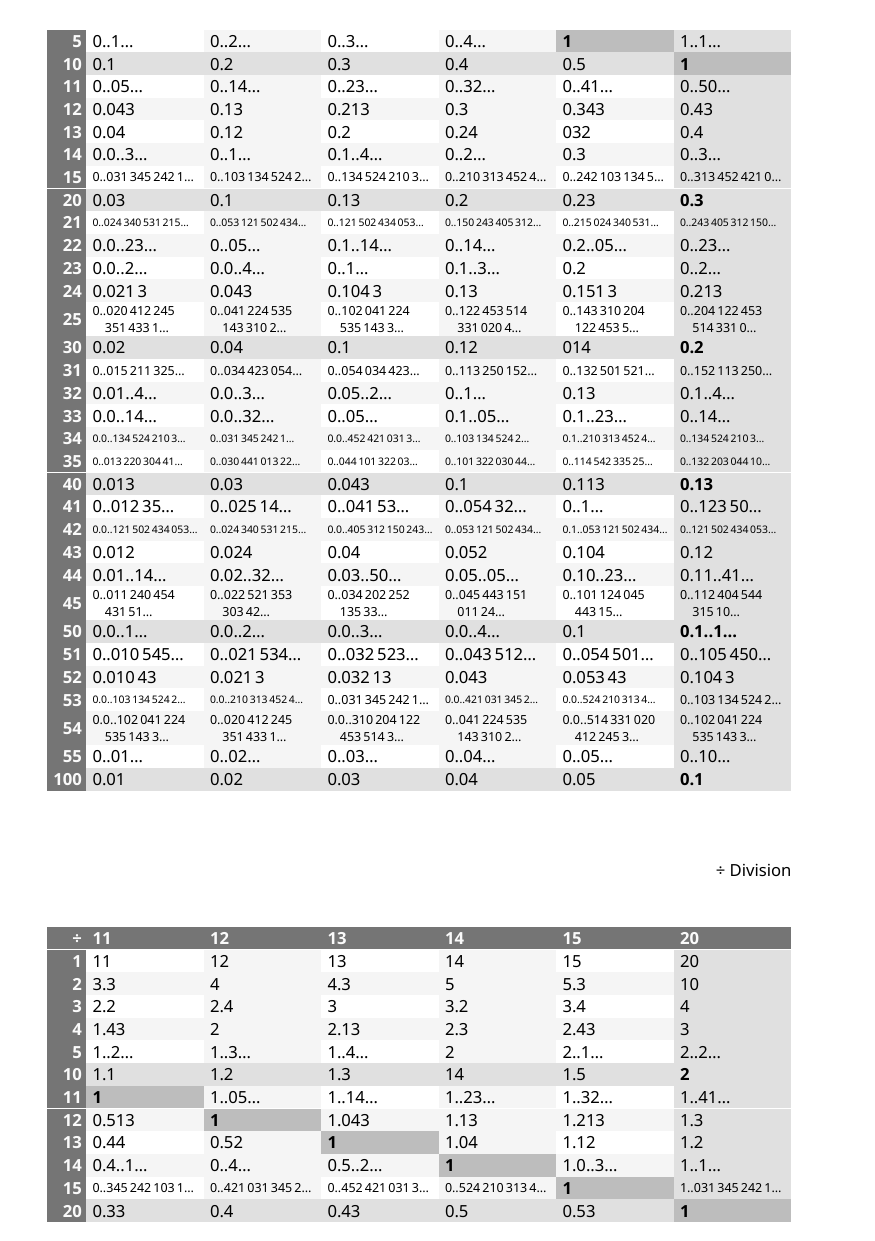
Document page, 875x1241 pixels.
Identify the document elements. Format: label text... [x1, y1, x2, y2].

table_cell 0.3 [674, 189, 791, 211]
table_cell 0.1..210 313 452 4… [556, 427, 674, 450]
table_cell 1 [439, 1154, 556, 1177]
table_cell 13 [47, 1131, 86, 1154]
table_cell 0.052 [439, 541, 556, 563]
table_cell 2 [439, 1040, 556, 1063]
table_cell 0.1 [86, 52, 204, 75]
table_header 12 [204, 927, 321, 949]
table_cell 0..041 224 535 143 310 2… [439, 711, 556, 745]
table_cell 0..122 453 514 331 020 4… [439, 302, 556, 336]
table_cell 31 [47, 359, 86, 382]
table_cell 0.0..421 031 345 2… [439, 688, 556, 711]
table_cell 43 [47, 541, 86, 563]
table_cell 0.010 43 [86, 666, 204, 688]
table_cell 0.44 [86, 1131, 204, 1154]
table_cell 34 [47, 427, 86, 450]
table_cell 0..50… [674, 75, 791, 98]
table_cell 0.043 [86, 98, 204, 120]
table_cell 0..345 242 103 1… [86, 1177, 204, 1199]
table_cell 0..045 443 151 011 24… [439, 586, 556, 620]
table_cell 0..1… [556, 495, 674, 518]
table_cell 1.3 [674, 1109, 791, 1131]
table_cell 2.43 [556, 1018, 674, 1040]
table_cell 1.043 [321, 1109, 439, 1131]
table_cell 0..121 502 434 053… [674, 518, 791, 541]
table_cell 1.2 [674, 1131, 791, 1154]
table_cell 1 [556, 30, 674, 52]
table_cell 0..04… [439, 745, 556, 768]
table_cell 0.024 [204, 541, 321, 563]
table_cell 0..113 250 152… [439, 359, 556, 382]
table_cell 0.032 13 [321, 666, 439, 688]
table_cell 0.04 [86, 120, 204, 143]
table_cell 0.3 [556, 143, 674, 166]
table_cell 0..043 512… [439, 643, 556, 666]
table_cell 0..054 32… [439, 495, 556, 518]
table_cell 0.43 [321, 1199, 439, 1222]
table_cell 4 [204, 972, 321, 995]
table_cell 0..132 501 521… [556, 359, 674, 382]
table_cell 5 [439, 972, 556, 995]
table_cell 2 [674, 1063, 791, 1086]
table_cell 0.0..3… [204, 382, 321, 404]
table_cell 0.2 [204, 52, 321, 75]
table_cell 24 [47, 279, 86, 302]
table_cell 0.104 [556, 541, 674, 563]
table_cell 10 [47, 52, 86, 75]
table_cell 0.13 [204, 98, 321, 120]
table_cell 0..112 404 544 315 10… [674, 586, 791, 620]
table_cell 0.4..1… [86, 1154, 204, 1177]
table_cell 1.13 [439, 1109, 556, 1131]
table_cell 0..1… [86, 30, 204, 52]
table_cell 2..2… [674, 1040, 791, 1063]
table_cell 0.113 [556, 473, 674, 495]
table_cell 0..05… [556, 745, 674, 768]
table_cell 0..14… [204, 75, 321, 98]
table_cell 0.043 [439, 666, 556, 688]
table_cell 0..101 124 045 443 15… [556, 586, 674, 620]
table_cell 53 [47, 688, 86, 711]
table_cell 0..2… [674, 257, 791, 279]
table_cell 0..1… [204, 143, 321, 166]
table_cell 20 [47, 1199, 86, 1222]
table_cell 13 [321, 950, 439, 972]
table_cell 0..020 412 245 351 433 1… [86, 302, 204, 336]
table_cell 0..114 542 335 25… [556, 450, 674, 472]
table_cell 0..053 121 502 434… [439, 518, 556, 541]
table_cell 0.02..32… [204, 563, 321, 586]
table_cell 0.104 3 [321, 279, 439, 302]
table_cell 0.04 [321, 541, 439, 563]
table_cell 0.1..4… [674, 382, 791, 404]
table_cell 0.05..05… [439, 563, 556, 586]
table_cell 45 [47, 586, 86, 620]
table_cell 0.03 [86, 189, 204, 211]
table_cell 0..011 240 454 431 51… [86, 586, 204, 620]
table_cell 0.5 [439, 1199, 556, 1222]
table_cell 1..4… [321, 1040, 439, 1063]
table_cell 0..03… [321, 745, 439, 768]
table_cell 0.03 [321, 768, 439, 791]
table_cell 0..121 502 434 053… [321, 211, 439, 234]
table_cell 0..204 122 453 514 331 0… [674, 302, 791, 336]
table_cell 0..010 545… [86, 643, 204, 666]
table_cell 21 [47, 211, 86, 234]
table_cell 2 [204, 1018, 321, 1040]
table_cell 0.05..2… [321, 382, 439, 404]
table_cell 0..143 310 204 122 453 5… [556, 302, 674, 336]
table_cell 0.43 [674, 98, 791, 120]
table_cell 11 [47, 1086, 86, 1108]
table_cell 1 [86, 1086, 204, 1108]
table_cell 0.2 [321, 120, 439, 143]
table_cell 0.33 [86, 1199, 204, 1222]
table_cell 0..031 345 242 1… [86, 166, 204, 188]
table_cell 1..41… [674, 1086, 791, 1108]
table_cell 0..14… [439, 234, 556, 257]
table_cell 1..031 345 242 1… [674, 1177, 791, 1199]
table_cell 1 [321, 1131, 439, 1154]
table_cell 0..030 441 013 22… [204, 450, 321, 472]
table_cell 2..1… [556, 1040, 674, 1063]
table_cell 0..242 103 134 5… [556, 166, 674, 188]
table_cell 30 [47, 336, 86, 359]
table_cell 0.2 [439, 189, 556, 211]
table_cell 0.0..310 204 122 453 514 3… [321, 711, 439, 745]
table_cell 11 [47, 75, 86, 98]
table_cell 3.2 [439, 995, 556, 1018]
table_cell 0..421 031 345 2… [204, 1177, 321, 1199]
table_cell 0.104 3 [674, 666, 791, 688]
table_cell 0.05 [556, 768, 674, 791]
table_cell 3.3 [86, 972, 204, 995]
table_header 13 [321, 927, 439, 949]
table_cell 0.343 [556, 98, 674, 120]
table_cell 0.02 [86, 336, 204, 359]
table_cell 0.2..05… [556, 234, 674, 257]
table_cell 11 [86, 950, 204, 972]
table_cell 0..041 53… [321, 495, 439, 518]
table_cell 0..1… [321, 257, 439, 279]
table_cell 0.0..2… [86, 257, 204, 279]
table_cell 0..053 121 502 434… [204, 211, 321, 234]
table_cell 0..150 243 405 312… [439, 211, 556, 234]
table_cell 1 [556, 1177, 674, 1199]
table_cell 0.021 3 [86, 279, 204, 302]
table_cell 0.0..121 502 434 053… [86, 518, 204, 541]
table_cell 0..05… [204, 234, 321, 257]
table_cell 014 [556, 336, 674, 359]
table_cell 0.1..23… [556, 404, 674, 427]
table_cell 1.43 [86, 1018, 204, 1040]
table_cell 51 [47, 643, 86, 666]
table_cell 0..022 521 353 303 42… [204, 586, 321, 620]
table_cell 12 [204, 950, 321, 972]
table_cell 0..1… [439, 382, 556, 404]
table_header 11 [86, 927, 204, 949]
table_cell 0..152 113 250… [674, 359, 791, 382]
table_cell 0.2 [556, 257, 674, 279]
table_cell 0.01..14… [86, 563, 204, 586]
table_cell 0..132 203 044 10… [674, 450, 791, 472]
table_cell 1 [204, 1109, 321, 1131]
table_cell 0.0..452 421 031 3… [321, 427, 439, 450]
table_cell 4 [47, 1018, 86, 1040]
table_cell 0.4 [204, 1199, 321, 1222]
table_cell 15 [556, 950, 674, 972]
table_cell 35 [47, 450, 86, 472]
table_cell 0.0..14… [86, 404, 204, 427]
table_cell 0..3… [321, 30, 439, 52]
table_cell 0..103 134 524 2… [439, 427, 556, 450]
table_cell 52 [47, 666, 86, 688]
table_cell 3.4 [556, 995, 674, 1018]
table_cell 0.13 [321, 189, 439, 211]
table_cell 2.13 [321, 1018, 439, 1040]
table_cell 0.01 [86, 768, 204, 791]
table_header ÷ [47, 927, 86, 949]
table_cell 1..14… [321, 1086, 439, 1108]
table_cell 0.151 3 [556, 279, 674, 302]
table_cell 0.4 [674, 120, 791, 143]
table_cell 0..01… [86, 745, 204, 768]
table_cell 0..134 524 210 3… [321, 166, 439, 188]
table_cell 0..044 101 322 03… [321, 450, 439, 472]
table_cell 13 [47, 120, 86, 143]
table_cell 32 [47, 382, 86, 404]
table_cell 0.513 [86, 1109, 204, 1131]
table_cell 0.10..23… [556, 563, 674, 586]
table_cell 0..02… [204, 745, 321, 768]
table_cell 50 [47, 620, 86, 643]
table_cell 0..524 210 313 4… [439, 1177, 556, 1199]
table_cell 0.0..3… [321, 620, 439, 643]
table_cell 0.13 [439, 279, 556, 302]
table_cell 22 [47, 234, 86, 257]
table_cell 0.02 [204, 768, 321, 791]
table_cell 0.2 [674, 336, 791, 359]
table_cell 44 [47, 563, 86, 586]
table_cell 0..015 211 325… [86, 359, 204, 382]
table_cell 0..101 322 030 44… [439, 450, 556, 472]
table_cell 0..041 224 535 143 310 2… [204, 302, 321, 336]
table_cell 0.12 [204, 120, 321, 143]
table_cell 0..123 50… [674, 495, 791, 518]
table_cell 1.0..3… [556, 1154, 674, 1177]
table_cell 1.12 [556, 1131, 674, 1154]
table_cell 0.01..4… [86, 382, 204, 404]
table_cell 12 [47, 98, 86, 120]
table_cell 5.3 [556, 972, 674, 995]
table_cell 1..1… [674, 1154, 791, 1177]
table_cell 1..05… [204, 1086, 321, 1108]
table_cell 0..031 345 242 1… [321, 688, 439, 711]
table_cell 20 [674, 950, 791, 972]
table_cell 2.2 [86, 995, 204, 1018]
table_cell 0.5 [556, 52, 674, 75]
table_cell 42 [47, 518, 86, 541]
table_cell 0.53 [556, 1199, 674, 1222]
table_cell 0.0..4… [439, 620, 556, 643]
table_cell 0..4… [204, 1154, 321, 1177]
table_cell 0.0..23… [86, 234, 204, 257]
table_cell 0.04 [439, 768, 556, 791]
table_cell 0..102 041 224 535 143 3… [674, 711, 791, 745]
table_cell 0.1..053 121 502 434… [556, 518, 674, 541]
table_cell 0..020 412 245 351 433 1… [204, 711, 321, 745]
table_cell 14 [47, 143, 86, 166]
table_cell 0..031 345 242 1… [204, 427, 321, 450]
table_cell 1 [47, 950, 86, 972]
table_cell 0.4 [439, 52, 556, 75]
table_cell 0.12 [439, 336, 556, 359]
table_cell 0..215 024 340 531… [556, 211, 674, 234]
table_cell 10 [47, 1063, 86, 1086]
table_cell 0.053 43 [556, 666, 674, 688]
table_cell 032 [556, 120, 674, 143]
table_cell 0..313 452 421 0… [674, 166, 791, 188]
table_cell 2 [47, 972, 86, 995]
table_cell 0..054 501… [556, 643, 674, 666]
table_cell 1.04 [439, 1131, 556, 1154]
table_cell 15 [47, 166, 86, 188]
table_cell 1..3… [204, 1040, 321, 1063]
table_cell 0..013 220 304 41… [86, 450, 204, 472]
table_cell 0.03..50… [321, 563, 439, 586]
table_cell 0..103 134 524 2… [674, 688, 791, 711]
table_cell 1..23… [439, 1086, 556, 1108]
table_cell 0..3… [674, 143, 791, 166]
table_cell 0.24 [439, 120, 556, 143]
table_cell 14 [47, 1154, 86, 1177]
table_cell 41 [47, 495, 86, 518]
table_cell 1.213 [556, 1109, 674, 1131]
table_cell 1.2 [204, 1063, 321, 1086]
table_cell 54 [47, 711, 86, 745]
table_cell 0..2… [204, 30, 321, 52]
table_cell 0.013 [86, 473, 204, 495]
table_cell 3 [321, 995, 439, 1018]
table_cell 0..23… [321, 75, 439, 98]
table_cell 0.04 [204, 336, 321, 359]
table_cell 12 [47, 1109, 86, 1131]
table_cell 0.23 [556, 189, 674, 211]
table_cell 0..134 524 210 3… [674, 427, 791, 450]
table_cell 0.012 [86, 541, 204, 563]
table_cell 15 [47, 1177, 86, 1199]
table_cell 0.0..1… [86, 620, 204, 643]
table_cell 0.11..41… [674, 563, 791, 586]
table_cell 0..2… [439, 143, 556, 166]
table_cell 1.3 [321, 1063, 439, 1086]
table_cell 10 [674, 972, 791, 995]
table_cell 0.12 [674, 541, 791, 563]
table_cell 0..452 421 031 3… [321, 1177, 439, 1199]
table_cell 0.1..1… [674, 620, 791, 643]
table_cell 0.0..2… [204, 620, 321, 643]
table_cell 55 [47, 745, 86, 768]
table_cell 0.1..4… [321, 143, 439, 166]
table_cell 0..034 202 252 135 33… [321, 586, 439, 620]
table_cell 0.0..4… [204, 257, 321, 279]
table_cell 4.3 [321, 972, 439, 995]
table_cell 0..23… [674, 234, 791, 257]
table_cell 25 [47, 302, 86, 336]
table_cell 0.0..524 210 313 4… [556, 688, 674, 711]
table_cell 1 [674, 52, 791, 75]
table_cell 0..032 523… [321, 643, 439, 666]
table_cell 0.0..134 524 210 3… [86, 427, 204, 450]
table_cell 0.0..514 331 020 412 245 3… [556, 711, 674, 745]
table_cell 0..021 534… [204, 643, 321, 666]
table_cell 0.213 [321, 98, 439, 120]
table_cell 100 [47, 768, 86, 791]
table_cell 0..103 134 524 2… [204, 166, 321, 188]
table_cell 0..32… [439, 75, 556, 98]
table_cell 0.1..3… [439, 257, 556, 279]
table_cell 40 [47, 473, 86, 495]
table_cell 23 [47, 257, 86, 279]
table_cell 3 [47, 995, 86, 1018]
table_cell 0..05… [86, 75, 204, 98]
table_cell 0.13 [674, 473, 791, 495]
table_cell 0.1..14… [321, 234, 439, 257]
table_cell 1.1 [86, 1063, 204, 1086]
table_cell 0.0..102 041 224 535 143 3… [86, 711, 204, 745]
table_cell 5 [47, 30, 86, 52]
table_cell 1.5 [556, 1063, 674, 1086]
table_cell 1..1… [674, 30, 791, 52]
table_cell 20 [47, 189, 86, 211]
table_cell 1..2… [86, 1040, 204, 1063]
table_cell 0.1 [204, 189, 321, 211]
table_cell 0..05… [321, 404, 439, 427]
table_cell 0.0..210 313 452 4… [204, 688, 321, 711]
table_cell 0..243 405 312 150… [674, 211, 791, 234]
table_cell 2.3 [439, 1018, 556, 1040]
table_cell 0.0..32… [204, 404, 321, 427]
table_cell 0.0..3… [86, 143, 204, 166]
table_cell 14 [439, 950, 556, 972]
table_cell 3 [674, 1018, 791, 1040]
table_cell 0..10… [674, 745, 791, 768]
table_cell 0.1 [556, 620, 674, 643]
table_cell 33 [47, 404, 86, 427]
table_cell 14 [439, 1063, 556, 1086]
table_cell 0.1 [439, 473, 556, 495]
table_cell 0..14… [674, 404, 791, 427]
table_cell 0..012 35… [86, 495, 204, 518]
table_cell 0.0..103 134 524 2… [86, 688, 204, 711]
table_cell 1 [674, 1199, 791, 1222]
table_header 14 [439, 927, 556, 949]
table_cell 0.1..05… [439, 404, 556, 427]
table_cell 0..41… [556, 75, 674, 98]
table_cell 0..024 340 531 215… [204, 518, 321, 541]
subtitle ÷ Division [47, 859, 791, 881]
table_header 15 [556, 927, 674, 949]
table_cell 0..4… [439, 30, 556, 52]
table_cell 0.0..405 312 150 243… [321, 518, 439, 541]
table_cell 0.5..2… [321, 1154, 439, 1177]
table_cell 0..210 313 452 4… [439, 166, 556, 188]
table_cell 2.4 [204, 995, 321, 1018]
table_cell 0.043 [204, 279, 321, 302]
table_cell 0..105 450… [674, 643, 791, 666]
table_cell 0..025 14… [204, 495, 321, 518]
table_cell 0.52 [204, 1131, 321, 1154]
table_cell 0.13 [556, 382, 674, 404]
table_cell 0..034 423 054… [204, 359, 321, 382]
table_cell 1..32… [556, 1086, 674, 1108]
table_cell 0.3 [439, 98, 556, 120]
table_cell 0..102 041 224 535 143 3… [321, 302, 439, 336]
table_header 20 [674, 927, 791, 949]
table_cell 4 [674, 995, 791, 1018]
table_cell 5 [47, 1040, 86, 1063]
table_cell 0..024 340 531 215… [86, 211, 204, 234]
table_cell 0.021 3 [204, 666, 321, 688]
table_cell 0.213 [674, 279, 791, 302]
table_cell 0..054 034 423… [321, 359, 439, 382]
table_cell 0.3 [321, 52, 439, 75]
table_cell 0.1 [674, 768, 791, 791]
table_cell 0.043 [321, 473, 439, 495]
table_cell 0.03 [204, 473, 321, 495]
table_cell 0.1 [321, 336, 439, 359]
